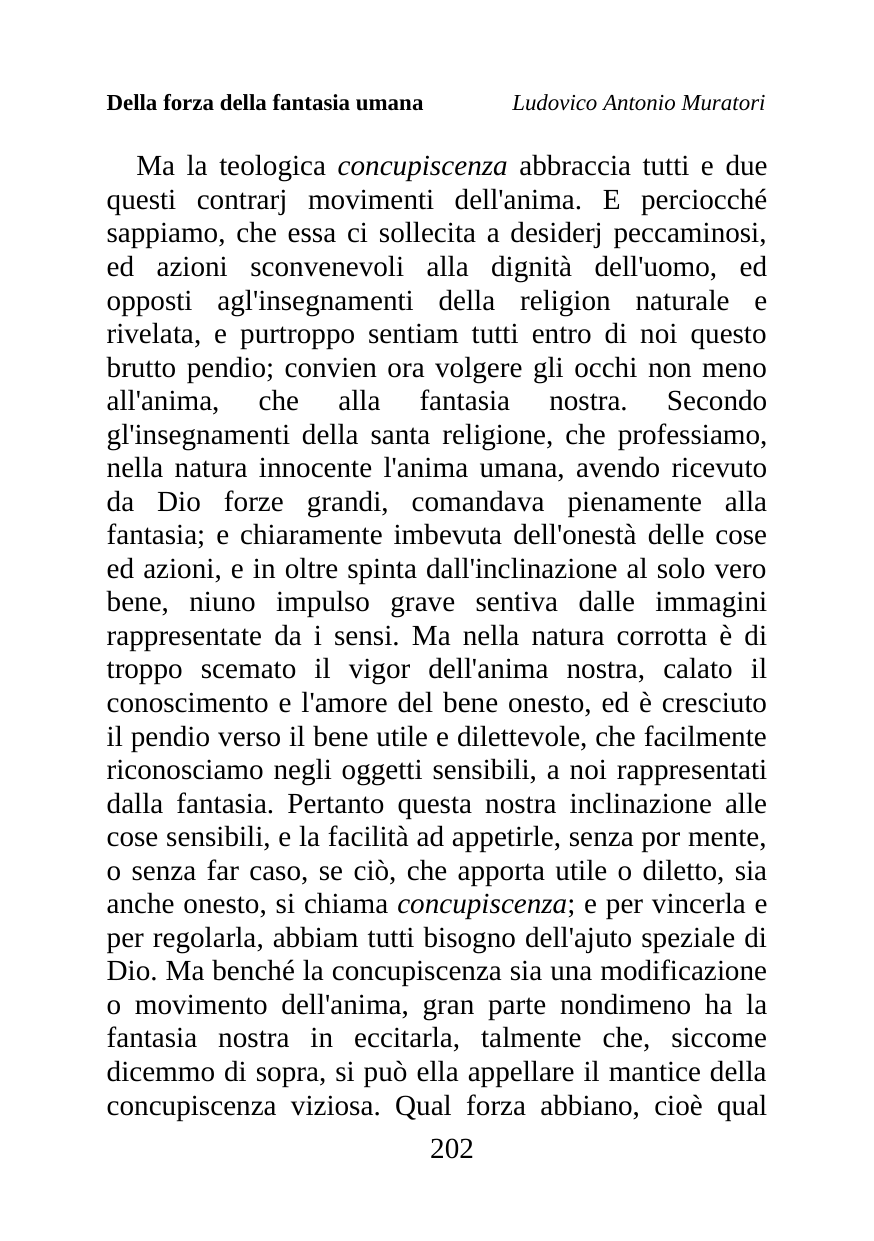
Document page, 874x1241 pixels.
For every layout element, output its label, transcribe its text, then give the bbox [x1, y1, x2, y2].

text Ma la teologica concupiscenza abbraccia tutti e due questi contrarj movimenti dell'anima. E perciocché sappiamo, che essa ci sollecita a desiderj peccaminosi, ed azioni sconvenevoli alla dignità dell'uomo, ed opposti agl'insegnamenti della religion naturale e rivelata, e purtroppo sentiam tutti entro di noi questo brutto pendio; convien ora volgere gli occhi non meno all'anima, che alla fantasia nostra. Secondo gl'insegnamenti della santa religione, che professiamo, nella natura innocente l'anima umana, avendo ricevuto da Dio forze grandi, comandava pienamente alla fantasia; e chiaramente imbevuta dell'onestà delle cose ed azioni, e in oltre spinta dall'inclinazione al solo vero bene, niuno impulso grave sentiva dalle immagini rappresentate da i sensi. Ma nella natura corrotta è di troppo scemato il vigor dell'anima nostra, calato il conoscimento e l'amore del bene onesto, ed è cresciuto il pendio verso il bene utile e dilettevole, che facilmente riconosciamo negli oggetti sensibili, a noi rappresentati dalla fantasia. Pertanto questa nostra inclinazione alle cose sensibili, e la facilità ad appetirle, senza por mente, o senza far caso, se ciò, che apporta utile o diletto, sia anche onesto, si chiama concupiscenza; e per vincerla e per regolarla, abbiam tutti bisogno dell'ajuto speziale di Dio. Ma benché la concupiscenza sia una modificazione o movimento dell'anima, gran parte nondimeno ha la fantasia nostra in eccitarla, talmente che, siccome dicemmo di sopra, si può ella appellare il mantice della concupiscenza viziosa. Qual forza abbiano, cioè qual [106, 148, 768, 1121]
